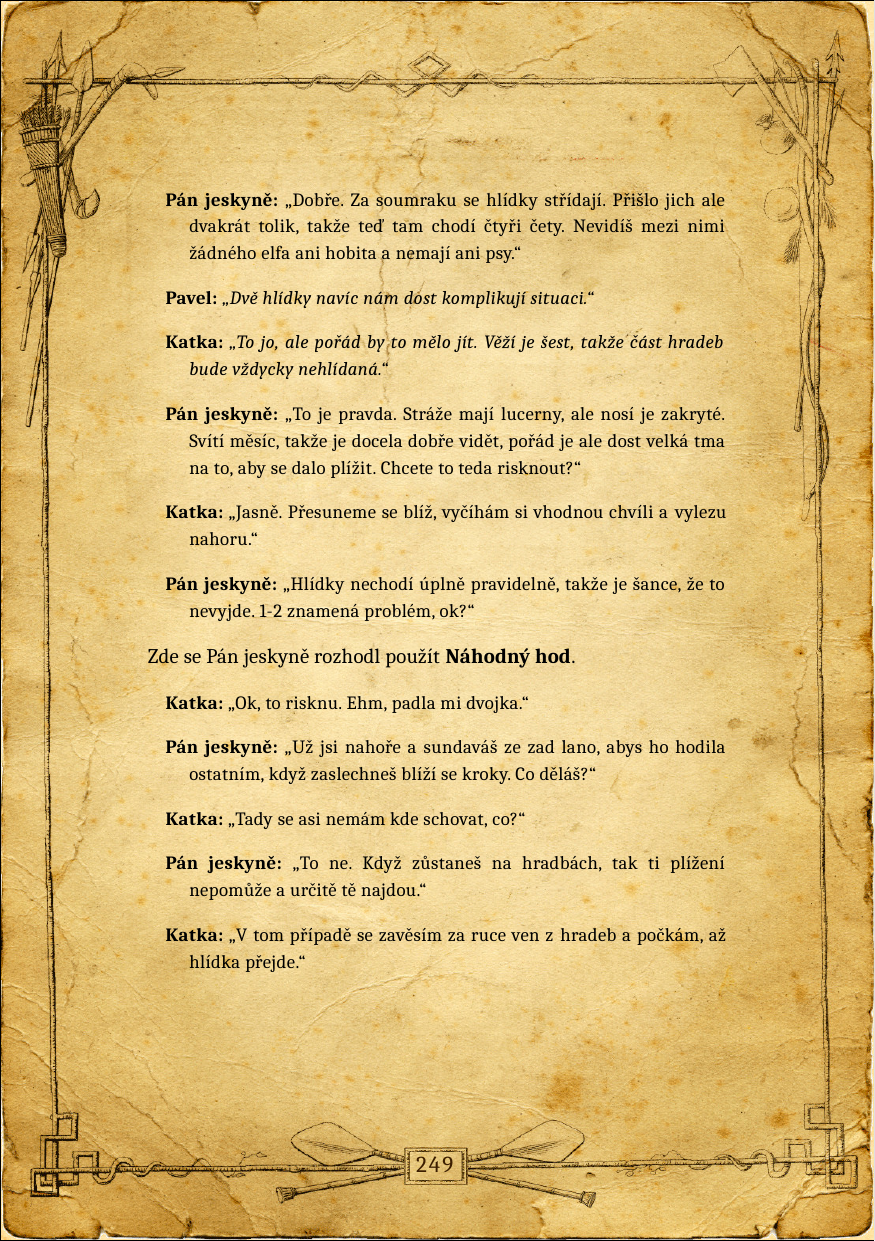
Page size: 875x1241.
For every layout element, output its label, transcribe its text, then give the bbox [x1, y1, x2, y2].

text Katka: „Tady se asi nemám kde schovat, co?“ [165, 808, 726, 830]
text Katka: „Ok, to risknu. Ehm, padla mi dvojka.“ [165, 692, 726, 714]
text Pán jeskyně: „Už jsi nahoře a⁠ sundaváš ze zad lano, abys ho hodila ostatním, když zaslechneš blíží se kroky. Co děláš?“ [165, 737, 726, 785]
text Pán jeskyně: „Dobře. Za soumraku se hlídky střídají. Přišlo jich ale dvakrát tolik, takže teď tam chodí čtyři čety. Nevidíš mezi nimi žádného elfa ani hobita a⁠ nemají ani psy.“ [165, 189, 726, 264]
text Pavel: „Dvě hlídky navíc nám dost komplikují situaci.“ [165, 287, 726, 309]
text Pán jeskyně: „To ne. Když zůstaneš na hradbách, tak ti plížení nepomůže a⁠ určitě tě najdou.“ [165, 853, 726, 901]
text Pán jeskyně: „Hlídky nechodí úplně pravidelně, takže je šance, že to nevyjde. 1-2 znamená problém, ok?“ [165, 573, 726, 622]
text Pán jeskyně: „To je pravda. Stráže mají lucerny, ale nosí je zakryté. Svítí měsíc, takže je docela dobře vidět, pořád je ale dost velká tma na to, aby se dalo plížit. Chcete to teda risknout?“ [165, 403, 726, 479]
text Katka: „To jo, ale pořád by to mělo jít. Věží je šest, takže část hradeb bude vždycky nehlídaná.“ [165, 332, 726, 380]
text Zde se Pán jeskyně rozhodl použít Náhodný hod. [148, 645, 726, 669]
picture [1, 1, 874, 1240]
text Katka: „V⁠ tom případě se zavěsím za ruce ven z⁠ hradeb a⁠ počkám, až hlídka přejde.“ [165, 924, 726, 973]
text Katka: „Jasně. Přesuneme se blíž, vyčíhám si vhodnou chvíli a⁠ vylezu nahoru.“ [165, 502, 726, 550]
